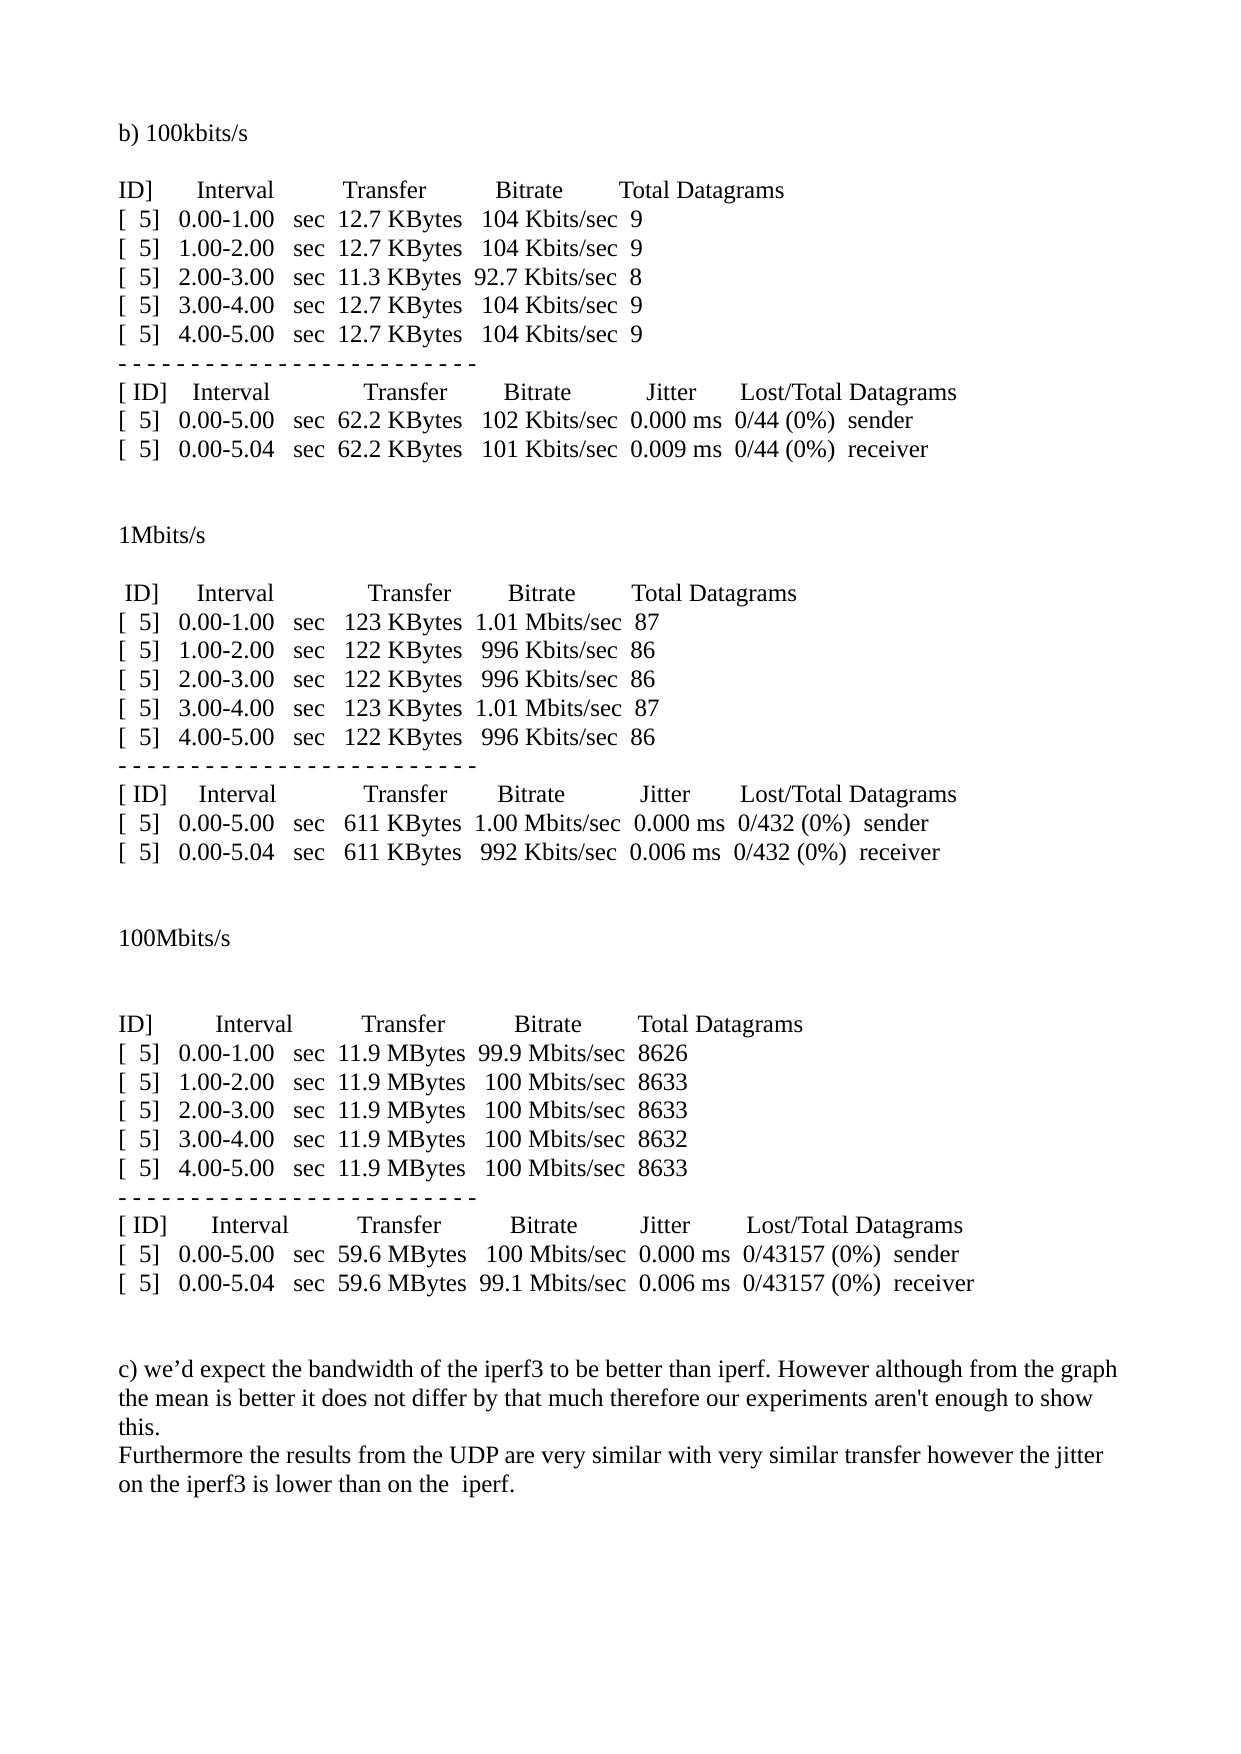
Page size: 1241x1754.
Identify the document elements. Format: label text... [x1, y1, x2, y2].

text 100Mbits/s [118, 923, 1122, 952]
text [ 5] 0.00-1.00 sec 11.9 MBytes 99.9 Mbits/sec 8626 [118, 1038, 1122, 1067]
text [ 5] 4.00-5.00 sec 122 KBytes 996 Kbits/sec 86 [118, 722, 1122, 751]
text ID] Interval Transfer Bitrate Total Datagrams [118, 578, 1122, 607]
text - - - - - - - - - - - - - - - - - - - - - - - - - [118, 751, 1122, 779]
text [ 5] 0.00-5.04 sec 611 KBytes 992 Kbits/sec 0.006 ms 0/432 (0%) receiver [118, 837, 1122, 866]
text [ ID] Interval Transfer Bitrate Jitter Lost/Total Datagrams [118, 377, 1122, 406]
text 1Mbits/s [118, 521, 1122, 549]
text [ ID] Interval Transfer Bitrate Jitter Lost/Total Datagrams [118, 1211, 1122, 1239]
text ID] Interval Transfer Bitrate Total Datagrams [118, 1009, 1122, 1038]
text [ 5] 2.00-3.00 sec 11.9 MBytes 100 Mbits/sec 8633 [118, 1096, 1122, 1124]
text c) we’d expect the bandwidth of the iperf3 to be better than iperf. However although from the graph the mean is better it does not differ by that much therefore our experiments aren't enough to show this. [118, 1354, 1122, 1441]
text [ 5] 4.00-5.00 sec 11.9 MBytes 100 Mbits/sec 8633 [118, 1153, 1122, 1182]
text [ ID] Interval Transfer Bitrate Jitter Lost/Total Datagrams [118, 779, 1122, 808]
text [ 5] 0.00-5.00 sec 611 KBytes 1.00 Mbits/sec 0.000 ms 0/432 (0%) sender [118, 808, 1122, 837]
text [ 5] 3.00-4.00 sec 123 KBytes 1.01 Mbits/sec 87 [118, 693, 1122, 722]
text [ 5] 0.00-1.00 sec 123 KBytes 1.01 Mbits/sec 87 [118, 607, 1122, 636]
text [ 5] 1.00-2.00 sec 11.9 MBytes 100 Mbits/sec 8633 [118, 1067, 1122, 1096]
text [ 5] 0.00-1.00 sec 12.7 KBytes 104 Kbits/sec 9 [118, 204, 1122, 233]
text [ 5] 0.00-5.04 sec 62.2 KBytes 101 Kbits/sec 0.009 ms 0/44 (0%) receiver [118, 434, 1122, 463]
text - - - - - - - - - - - - - - - - - - - - - - - - - [118, 348, 1122, 377]
text [ 5] 3.00-4.00 sec 12.7 KBytes 104 Kbits/sec 9 [118, 291, 1122, 319]
text [ 5] 0.00-5.00 sec 62.2 KBytes 102 Kbits/sec 0.000 ms 0/44 (0%) sender [118, 406, 1122, 434]
text [ 5] 2.00-3.00 sec 11.3 KBytes 92.7 Kbits/sec 8 [118, 262, 1122, 291]
text ID] Interval Transfer Bitrate Total Datagrams [118, 176, 1122, 204]
text - - - - - - - - - - - - - - - - - - - - - - - - - [118, 1182, 1122, 1211]
text [ 5] 4.00-5.00 sec 12.7 KBytes 104 Kbits/sec 9 [118, 319, 1122, 348]
text [ 5] 0.00-5.00 sec 59.6 MBytes 100 Mbits/sec 0.000 ms 0/43157 (0%) sender [118, 1239, 1122, 1268]
text Furthermore the results from the UDP are very similar with very similar transfer however the jitter on the iperf3 is lower than on the iperf. [118, 1441, 1122, 1498]
text [ 5] 3.00-4.00 sec 11.9 MBytes 100 Mbits/sec 8632 [118, 1124, 1122, 1153]
text [ 5] 2.00-3.00 sec 122 KBytes 996 Kbits/sec 86 [118, 664, 1122, 693]
text [ 5] 0.00-5.04 sec 59.6 MBytes 99.1 Mbits/sec 0.006 ms 0/43157 (0%) receiver [118, 1268, 1122, 1297]
text b) 100kbits/s [118, 118, 1122, 147]
text [ 5] 1.00-2.00 sec 122 KBytes 996 Kbits/sec 86 [118, 636, 1122, 664]
text [ 5] 1.00-2.00 sec 12.7 KBytes 104 Kbits/sec 9 [118, 233, 1122, 262]
